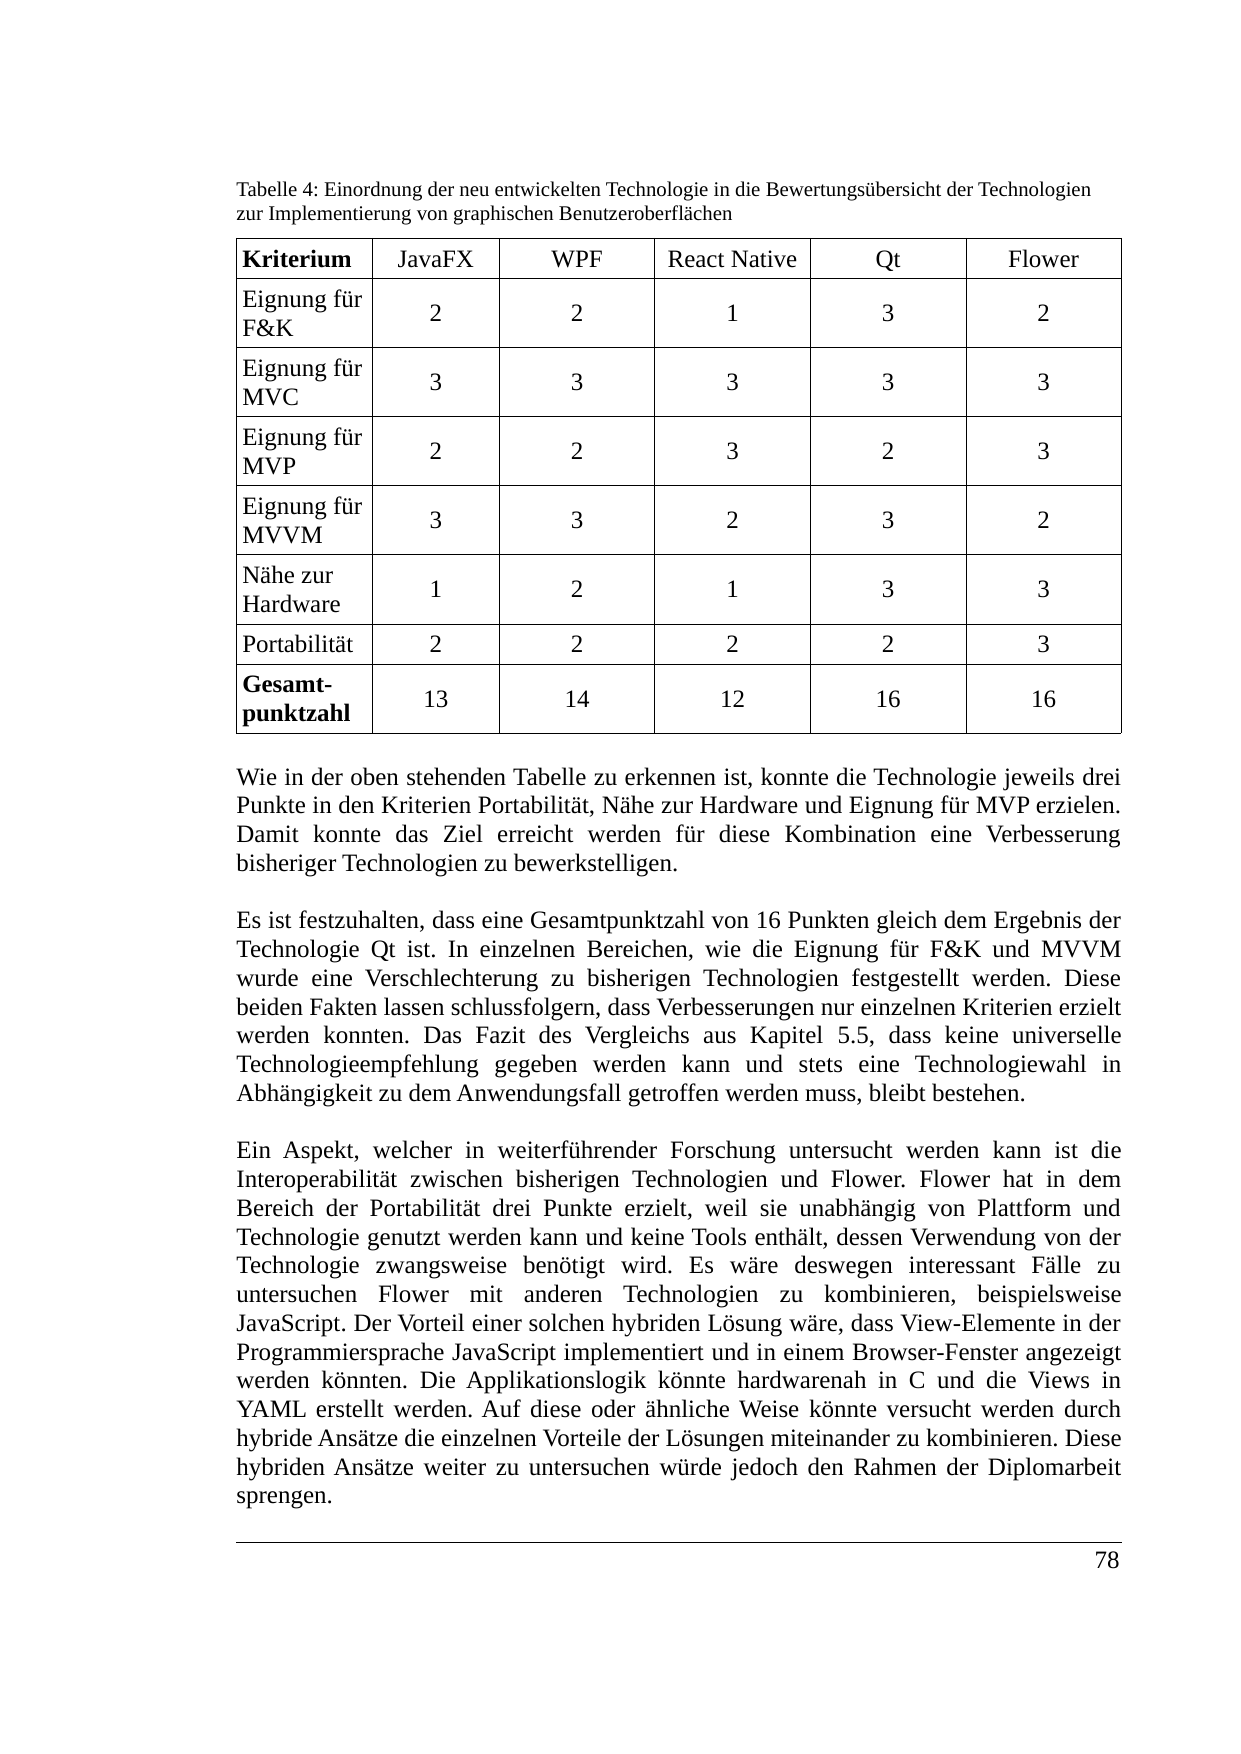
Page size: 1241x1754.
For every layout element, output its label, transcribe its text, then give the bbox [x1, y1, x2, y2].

table_cell 3 [500, 348, 654, 416]
table_cell 2 [500, 417, 654, 485]
table_cell 16 [967, 665, 1121, 733]
text Es ist festzuhalten, dass eine Gesamtpunktzahl von 16 Punkten gleich dem Ergebnis der Technologie Qt ist. In einzelnen Bereichen, wie die Eignung für F&K und MVVM wurde eine Verschlechterung zu bisherigen Technologien festgestellt werden. Diese beiden Fakten lassen schlussfolgern, dass Verbesserungen nur einzelnen Kriterien erzielt werden konnten. Das Fazit des Vergleichs aus Kapitel 5.5, dass keine universelle Technologieempfehlung gegeben werden kann und stets eine Technologiewahl in Abhängigkeit zu dem Anwendungsfall getroffen werden muss, bleibt bestehen. [236, 905, 1122, 1107]
table_cell Eignung für F&K [237, 279, 372, 347]
table_cell 3 [811, 279, 966, 347]
table_cell 14 [500, 665, 654, 733]
table_header React Native [655, 239, 810, 278]
table_cell 2 [373, 279, 499, 347]
table_cell Portabilität [237, 625, 372, 664]
table_header WPF [500, 239, 654, 278]
table_cell 3 [811, 486, 966, 554]
table_cell Nähe zur Hardware [237, 555, 372, 623]
table_cell 2 [811, 625, 966, 664]
table_cell 2 [811, 417, 966, 485]
table_cell 3 [655, 417, 810, 485]
table_cell Eignung für MVVM [237, 486, 372, 554]
table_header Kriterium [237, 239, 372, 278]
table_cell 3 [967, 417, 1121, 485]
text Wie in der oben stehenden Tabelle zu erkennen ist, konnte die Technologie jeweils drei Punkte in den Kriterien Portabilität, Nähe zur Hardware und Eignung für MVP erzielen. Damit konnte das Ziel erreicht werden für diese Kombination eine Verbesserung bisheriger Technologien zu bewerkstelligen. [236, 762, 1122, 877]
table_cell 16 [811, 665, 966, 733]
text Ein Aspekt, welcher in weiterführender Forschung untersucht werden kann ist die Interoperabilität zwischen bisherigen Technologien und Flower. Flower hat in dem Bereich der Portabilität drei Punkte erzielt, weil sie unabhängig von Plattform und Technologie genutzt werden kann und keine Tools enthält, dessen Verwendung von der Technologie zwangsweise benötigt wird. Es wäre deswegen interessant Fälle zu untersuchen Flower mit anderen Technologien zu kombinieren, beispielsweise JavaScript. Der Vorteil einer solchen hybriden Lösung wäre, dass View-Elemente in der Programmiersprache JavaScript implementiert und in einem Browser-Fenster angezeigt werden könnten. Die Applikationslogik könnte hardwarenah in C und die Views in YAML erstellt werden. Auf diese oder ähnliche Weise könnte versucht werden durch hybride Ansätze die einzelnen Vorteile der Lösungen miteinander zu kombinieren. Diese hybriden Ansätze weiter zu untersuchen würde jedoch den Rahmen der Diplomarbeit sprengen. [236, 1135, 1122, 1509]
table_cell Gesamt- punktzahl [237, 665, 372, 733]
table_cell 2 [500, 625, 654, 664]
table_header JavaFX [373, 239, 499, 278]
table_cell Eignung für MVC [237, 348, 372, 416]
table_cell 2 [500, 555, 654, 623]
table_cell 3 [967, 348, 1121, 416]
table_cell 2 [373, 625, 499, 664]
table_header Flower [967, 239, 1121, 278]
table_cell Eignung für MVP [237, 417, 372, 485]
table_cell 1 [655, 279, 810, 347]
table_cell 2 [655, 486, 810, 554]
text Tabelle 4: Einordnung der neu entwickelten Technologie in die Bewertungsübersicht der Technologien zur Implementierung von graphischen Benutzeroberflächen [236, 177, 1122, 225]
table_cell 3 [373, 486, 499, 554]
table_cell 3 [811, 348, 966, 416]
table_cell 3 [373, 348, 499, 416]
table_cell 2 [373, 417, 499, 485]
table_cell 3 [967, 625, 1121, 664]
table_cell 13 [373, 665, 499, 733]
table_header Qt [811, 239, 966, 278]
table_cell 12 [655, 665, 810, 733]
table_cell 2 [967, 279, 1121, 347]
table_cell 2 [967, 486, 1121, 554]
table_cell 1 [655, 555, 810, 623]
table_cell 1 [373, 555, 499, 623]
table_cell 3 [967, 555, 1121, 623]
table_cell 2 [500, 279, 654, 347]
table_cell 3 [500, 486, 654, 554]
table_cell 2 [655, 625, 810, 664]
table_cell 3 [655, 348, 810, 416]
table_cell 3 [811, 555, 966, 623]
